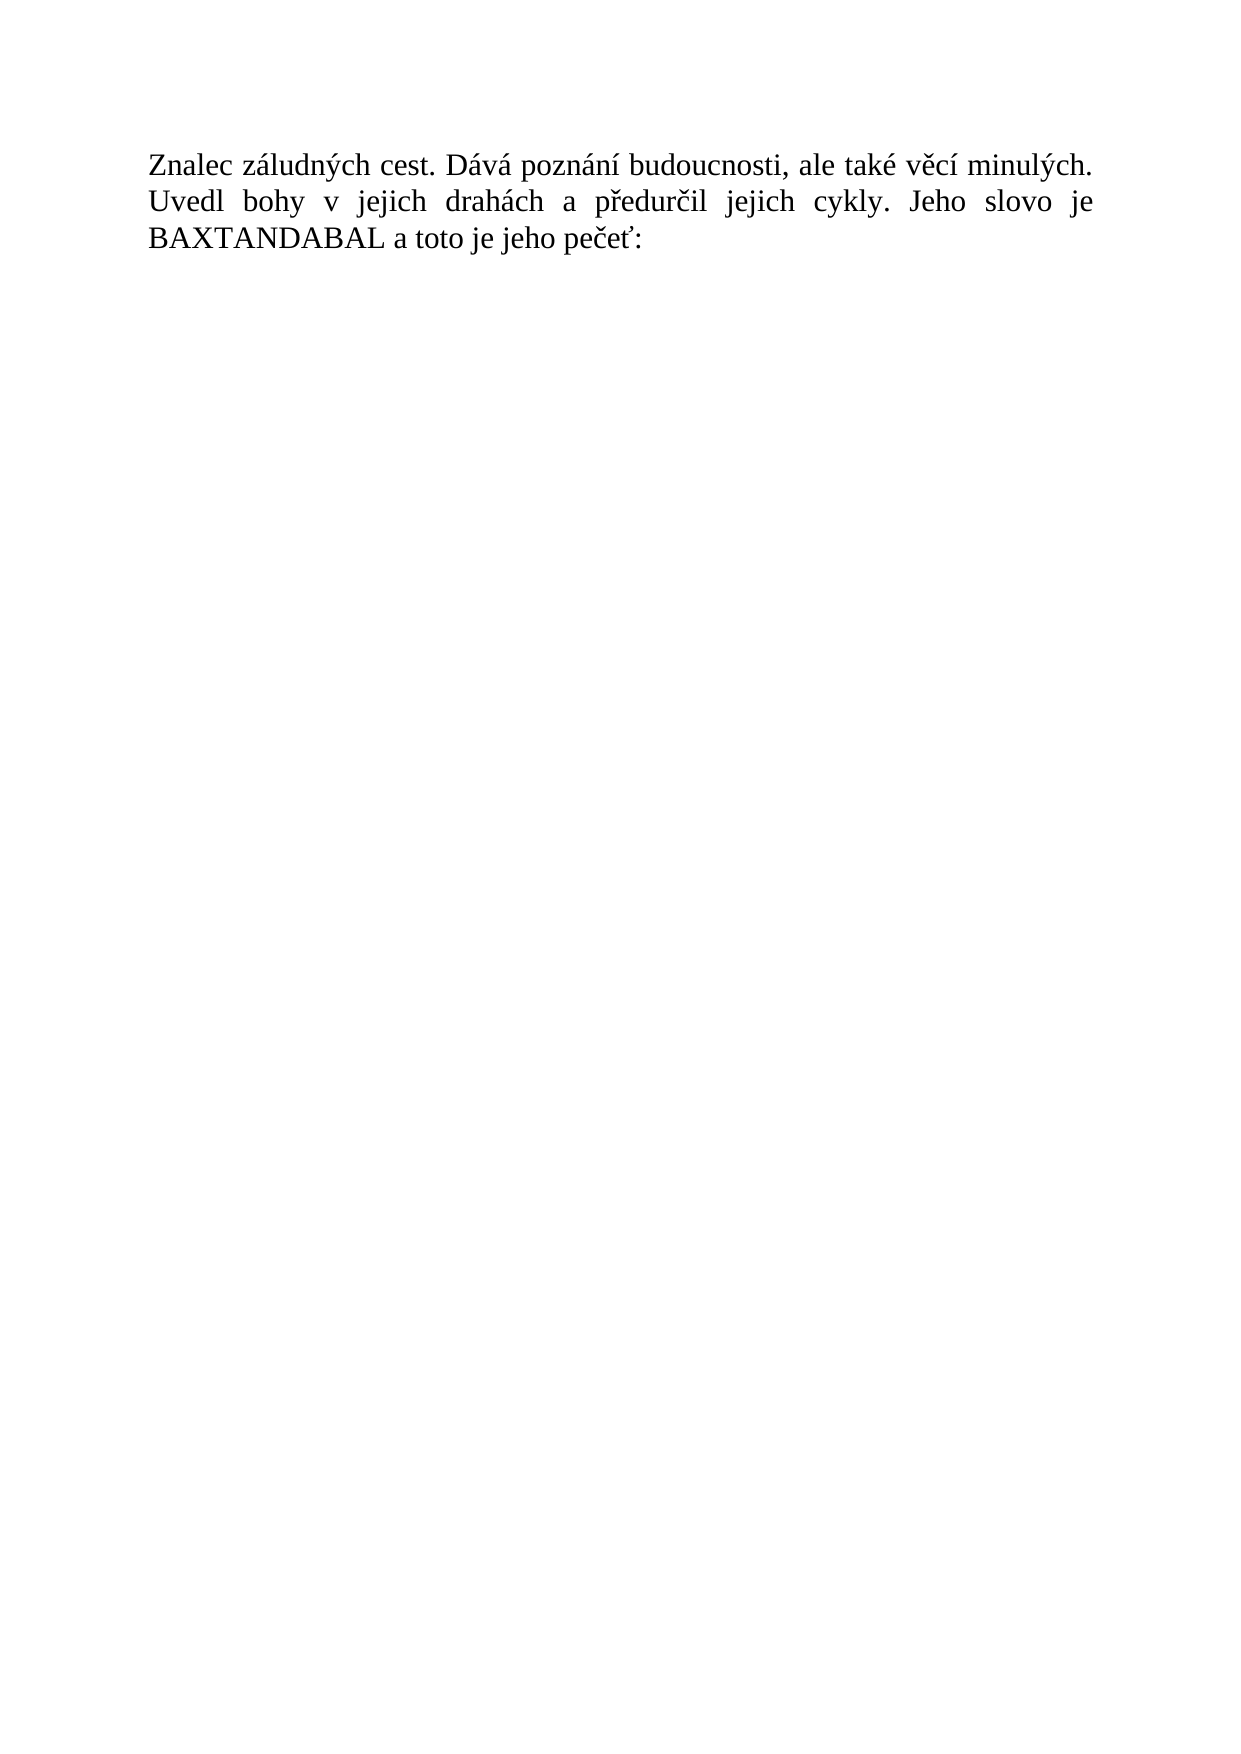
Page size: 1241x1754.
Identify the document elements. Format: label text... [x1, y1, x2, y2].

text Znalec záludných cest. Dává poznání budoucnosti, ale také věcí minulých. Uvedl bohy v jejich drahách a předurčil jejich cykly. Jeho slovo je BAXTANDABAL a toto je jeho pečeť: [148, 146, 1094, 255]
